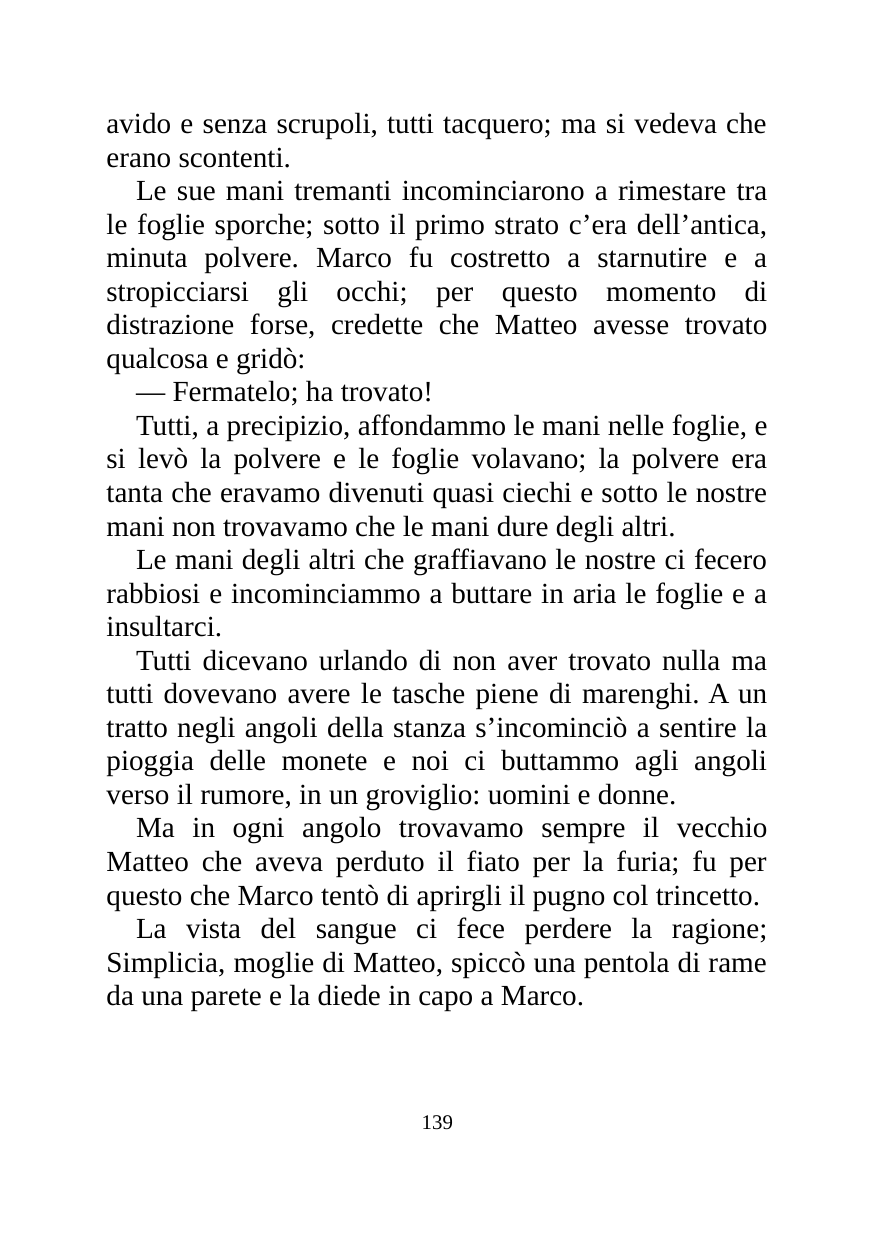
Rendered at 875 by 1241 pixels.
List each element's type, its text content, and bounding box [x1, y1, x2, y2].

text avido e senza scrupoli, tutti tacquero; ma si vedeva che erano scontenti. [106, 106, 768, 173]
text La vista del sangue ci fece perdere la ragione; Simplicia, moglie di Matteo, spiccò una pentola di rame da una parete e la diede in capo a Marco. [106, 911, 768, 1012]
text Ma in ogni angolo trovavamo sempre il vecchio Matteo che aveva perduto il fiato per la furia; fu per questo che Marco tentò di aprirgli il pugno col trincetto. [106, 811, 768, 911]
text Le mani degli altri che graffiavano le nostre ci fecero rabbiosi e incominciammo a buttare in aria le foglie e a insultarci. [106, 542, 768, 643]
text — Fermatelo; ha trovato! [106, 374, 768, 408]
text Tutti dicevano urlando di non aver trovato nulla ma tutti dovevano avere le tasche piene di marenghi. A un tratto negli angoli della stanza s’incominciò a sentire la pioggia delle monete e noi ci buttammo agli angoli verso il rumore, in un groviglio: uomini e donne. [106, 643, 768, 811]
text Tutti, a precipizio, affondammo le mani nelle foglie, e si levò la polvere e le foglie volavano; la polvere era tanta che eravamo divenuti quasi ciechi e sotto le nostre mani non trovavamo che le mani dure degli altri. [106, 408, 768, 542]
text Le sue mani tremanti incominciarono a rimestare tra le foglie sporche; sotto il primo strato c’era dell’antica, minuta polvere. Marco fu costretto a starnutire e a stropicciarsi gli occhi; per questo momento di distrazione forse, credette che Matteo avesse trovato qualcosa e gridò: [106, 173, 768, 374]
